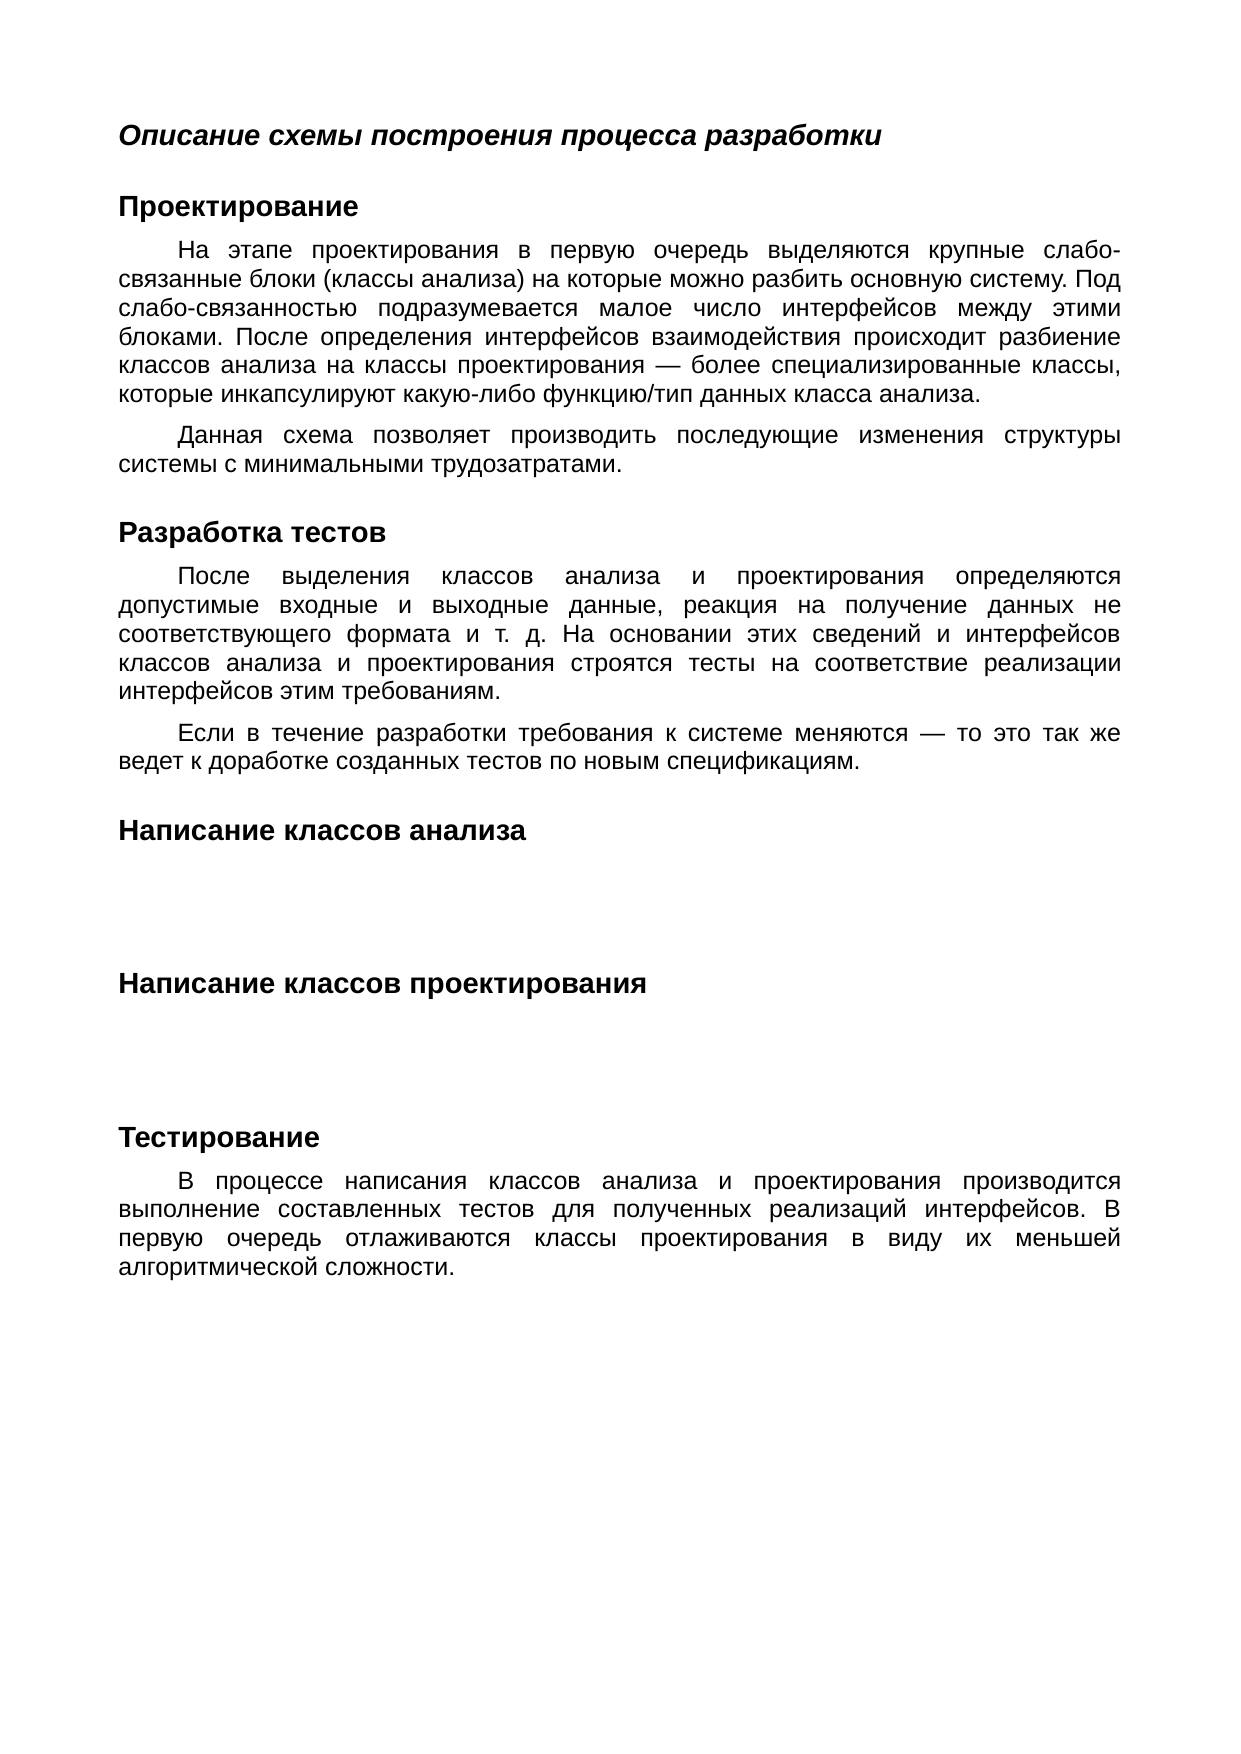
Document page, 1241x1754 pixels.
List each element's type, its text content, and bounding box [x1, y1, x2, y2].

subtitle Написание классов анализа [118, 812, 1122, 846]
text Если в течение разработки требования к системе меняются — то это так же ведет к доработке созданных тестов по новым спецификациям. [118, 717, 1122, 775]
subtitle Тестирование [118, 1119, 1122, 1153]
subtitle Описание схемы построения процесса разработки [118, 118, 1122, 152]
text На этапе проектирования в первую очередь выделяются крупные слабо-связанные блоки (классы анализа) на которые можно разбить основную систему. Под слабо-связанностью подразумевается малое число интерфейсов между этими блоками. После определения интерфейсов взаимодействия происходит разбиение классов анализа на классы проектирования — более специализированные классы, которые инкапсулируют какую-либо функцию/тип данных класса анализа. [118, 235, 1122, 408]
text В процессе написания классов анализа и проектирования производится выполнение составленных тестов для полученных реализаций интерфейсов. В первую очередь отлаживаются классы проектирования в виду их меньшей алгоритмической сложности. [118, 1166, 1122, 1281]
subtitle Разработка тестов [118, 515, 1122, 549]
subtitle Написание классов проектирования [118, 966, 1122, 999]
text Данная схема позволяет производить последующие изменения структуры системы с минимальными трудозатратами. [118, 420, 1122, 478]
text После выделения классов анализа и проектирования определяются допустимые входные и выходные данные, реакция на получение данных не соответствующего формата и т. д. На основании этих сведений и интерфейсов классов анализа и проектирования строятся тесты на соответствие реализации интерфейсов этим требованиям. [118, 561, 1122, 705]
subtitle Проектирование [118, 189, 1122, 223]
